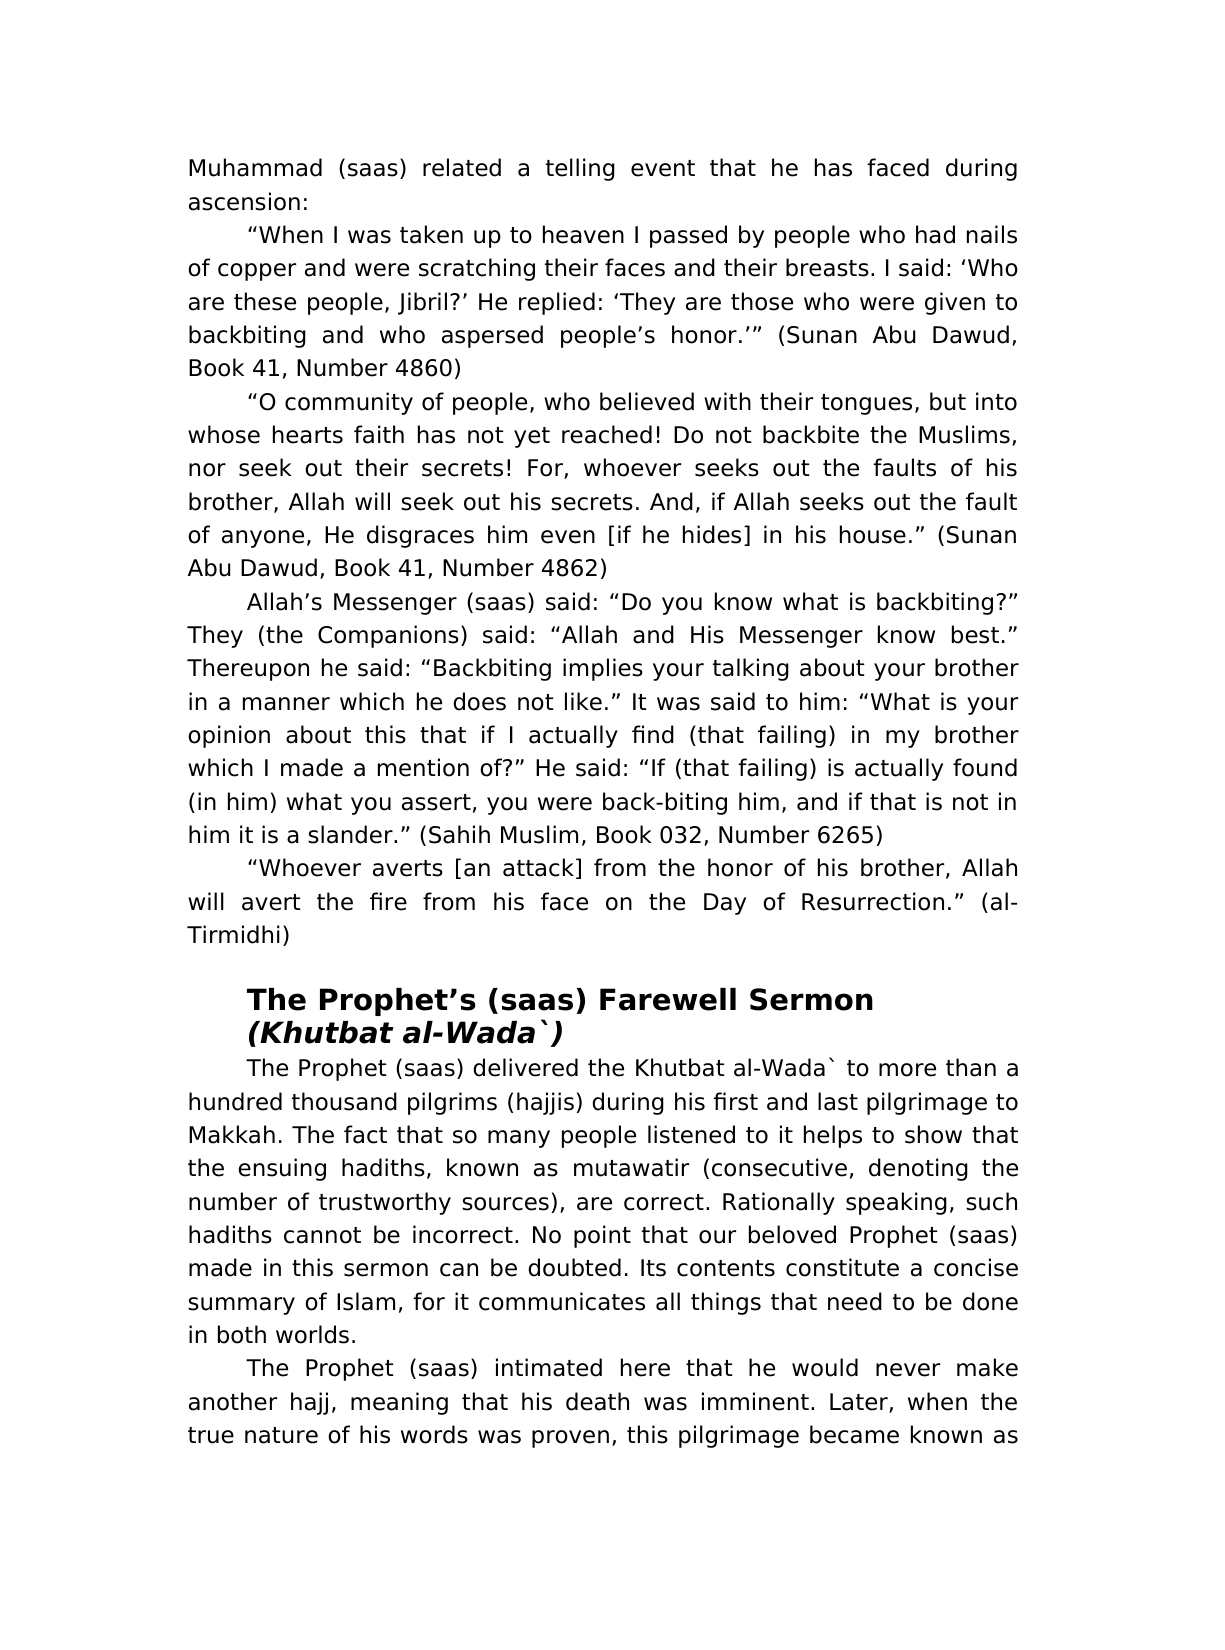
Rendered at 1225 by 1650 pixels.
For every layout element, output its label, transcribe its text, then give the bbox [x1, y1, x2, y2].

text Allah’s Messenger (saas) said: “Do you know what is backbiting?” They (the Companions) said: “Allah and His Messenger know best.” Thereupon he said: “Backbiting implies your talking about your brother in a manner which he does not like.” It was said to him: “What is your opinion about this that if I actually find (that failing) in my brother which I made a mention of?” He said: “If (that failing) is actually found (in him) what you assert, you were back-biting him, and if that is not in him it is a slander.” (Sahih Muslim, Book 032, Number 6265) [187, 583, 1020, 850]
text The Prophet (saas) delivered the Khutbat al-Wada` to more than a hundred thousand pilgrims (hajjis) during his first and last pilgrimage to Makkah. The fact that so many people listened to it helps to show that the ensuing hadiths, known as mutawatir (consecutive, denoting the number of trustworthy sources), are correct. Rationally speaking, such hadiths cannot be incorrect. No point that our beloved Prophet (saas) made in this sermon can be doubted. Its contents constitute a concise summary of Islam, for it communicates all things that need to be done in both worlds. [187, 1050, 1020, 1350]
text The Prophet (saas) intimated here that he would never make another hajj, meaning that his death was imminent. Later, when the true nature of his words was proven, this pilgrimage became known as [187, 1350, 1020, 1450]
text Muhammad (saas) related a telling event that he has faced during ascension: [187, 150, 1020, 217]
text (Khutbat al-Wada`) [187, 1017, 1020, 1050]
text “Whoever averts [an attack] from the honor of his brother, Allah will avert the fire from his face on the Day of Resurrection.” (al-Tirmidhi) [187, 850, 1020, 950]
text “When I was taken up to heaven I passed by people who had nails of copper and were scratching their faces and their breasts. I said: ‘Who are these people, Jibril?’ He replied: ‘They are those who were given to backbiting and who aspersed people’s honor.’” (Sunan Abu Dawud, Book 41, Number 4860) [187, 217, 1020, 383]
text The Prophet’s (saas) Farewell Sermon [187, 983, 1020, 1017]
text “O community of people, who believed with their tongues, but into whose hearts faith has not yet reached! Do not backbite the Muslims, nor seek out their secrets! For, whoever seeks out the faults of his brother, Allah will seek out his secrets. And, if Allah seeks out the fault of anyone, He disgraces him even [if he hides] in his house.” (Sunan Abu Dawud, Book 41, Number 4862) [187, 383, 1020, 583]
